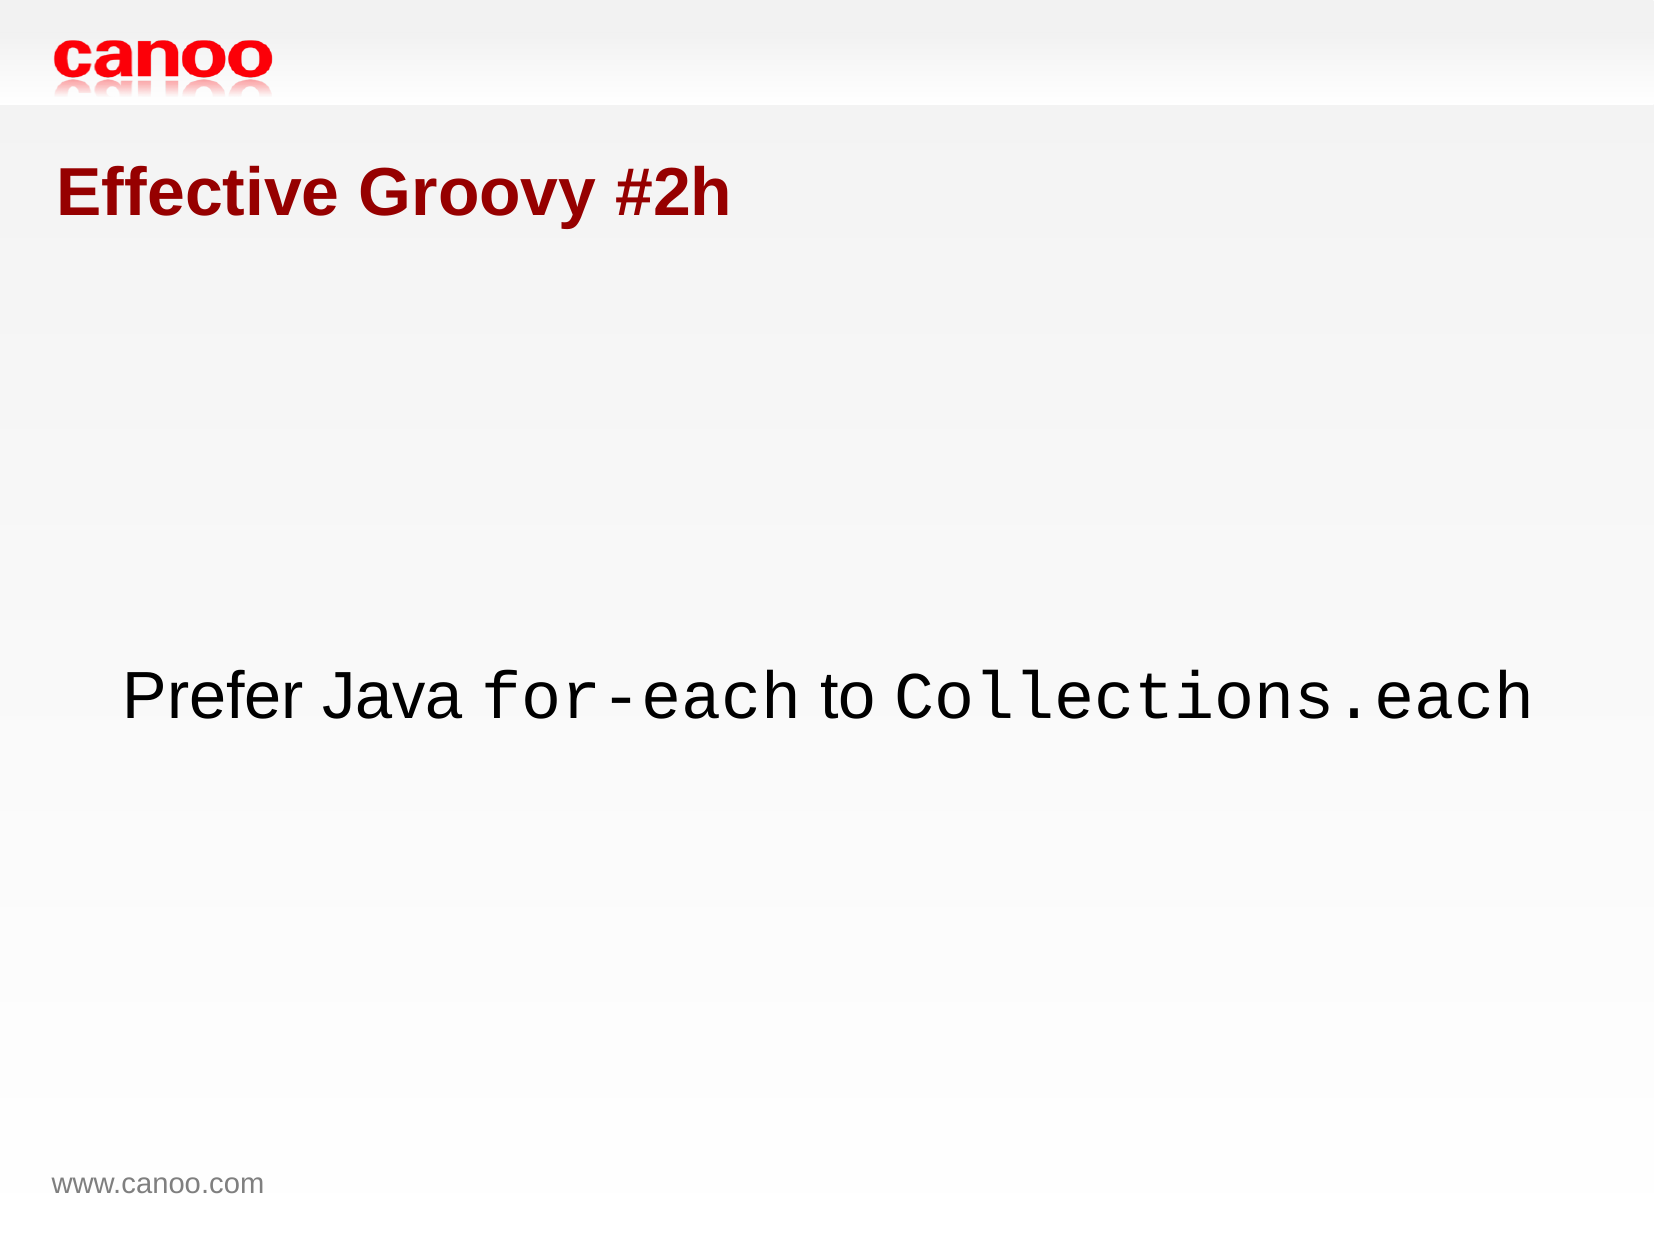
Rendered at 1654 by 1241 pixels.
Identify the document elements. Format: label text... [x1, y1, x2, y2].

picture [51, 37, 273, 119]
subtitle Prefer Java for-each to Collections.each [48, 282, 1609, 1102]
title Effective Groovy #2h [48, 138, 1609, 237]
